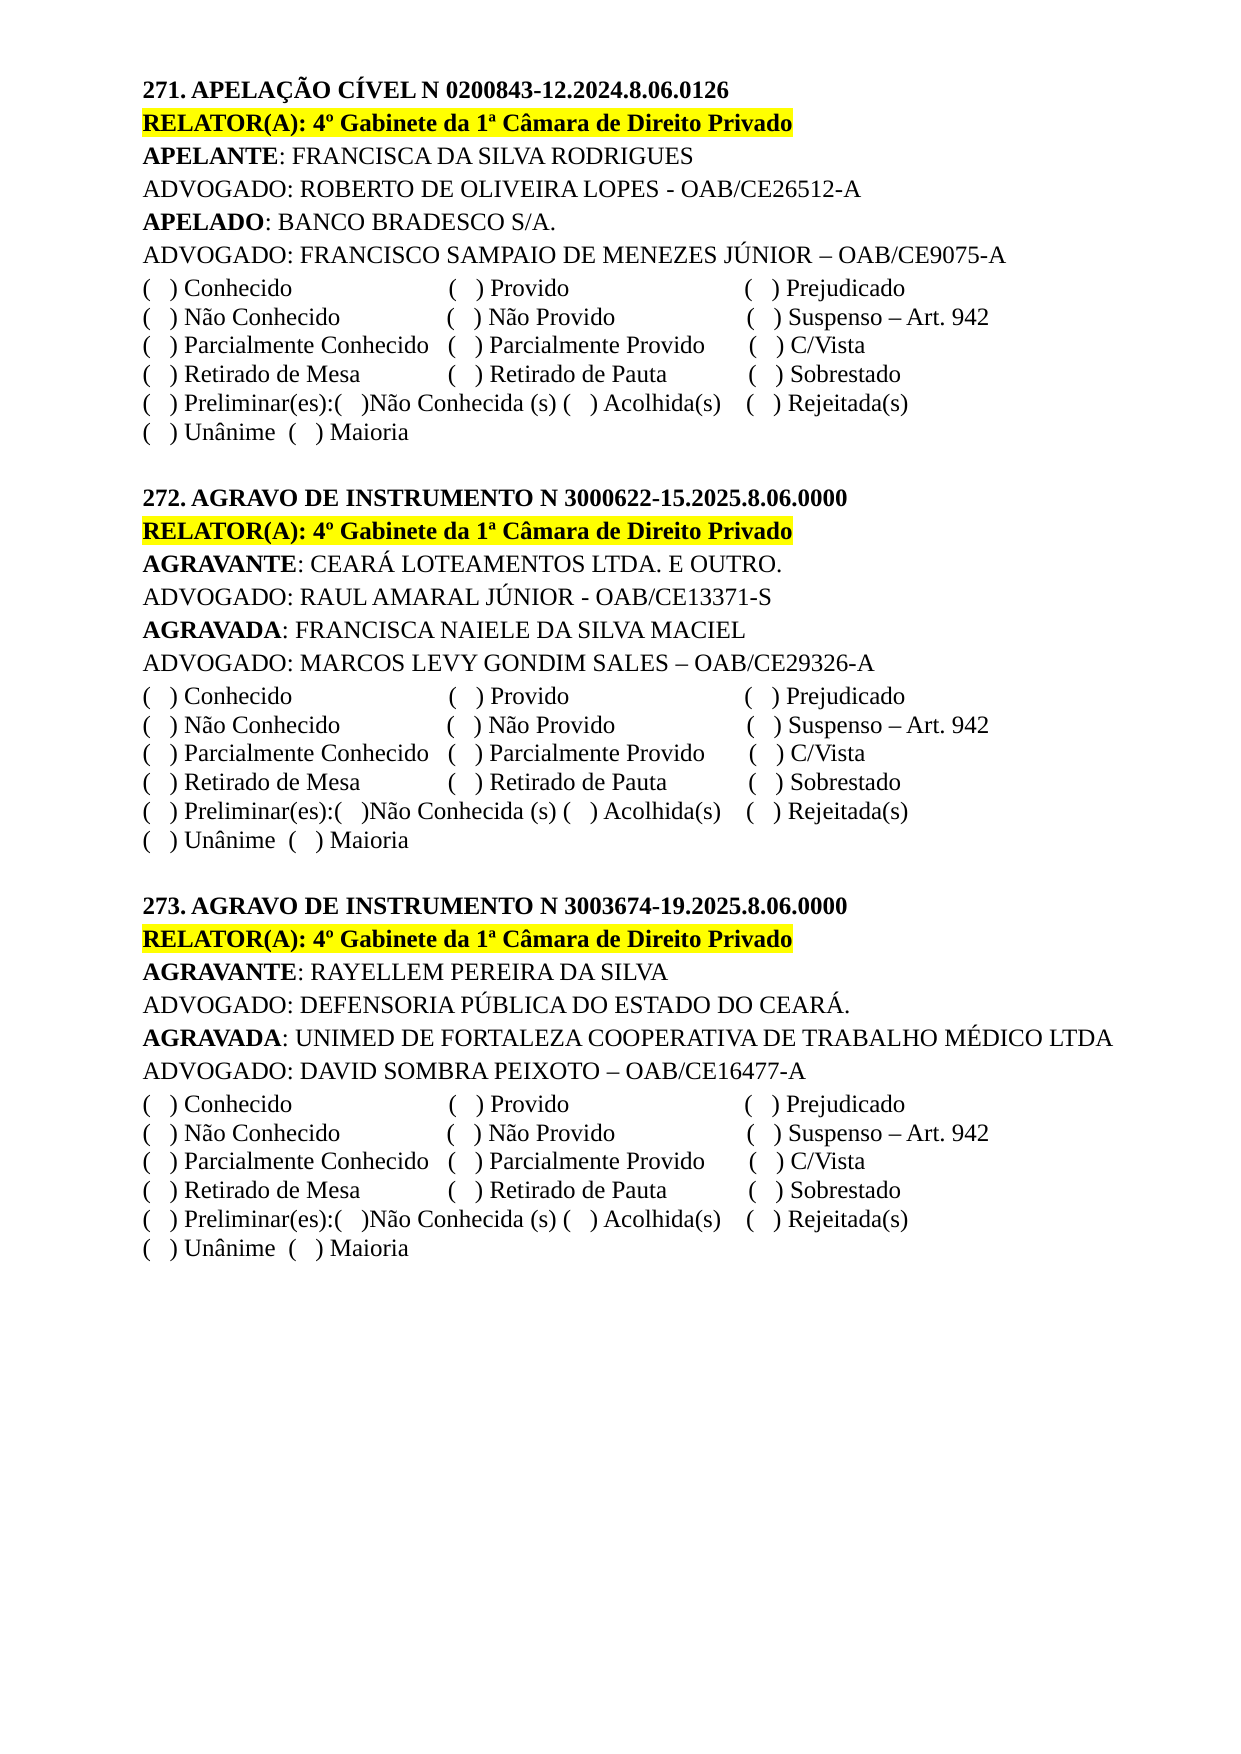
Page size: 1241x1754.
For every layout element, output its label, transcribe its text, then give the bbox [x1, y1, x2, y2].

text ( ) Retirado de Mesa ( ) Retirado de Pauta ( ) Sobrestado [142, 767, 1158, 796]
text ( ) Unânime ( ) Maioria 273. AGRAVO DE INSTRUMENTO N 3003674-19.2025.8.06.0000 RELATOR(A): 4º Gabinete da 1ª Câmara de Direito Privado AGRAVANTE: RAYELLEM PEREIRA DA SILVA [142, 825, 1141, 986]
text ( ) Parcialmente Conhecido ( ) Parcialmente Provido ( ) C/Vista [142, 331, 1158, 359]
text ( ) Retirado de Mesa ( ) Retirado de Pauta ( ) Sobrestado [142, 359, 1158, 388]
text ( ) Retirado de Mesa ( ) Retirado de Pauta ( ) Sobrestado [142, 1175, 1158, 1204]
text ( ) Unânime ( ) Maioria [142, 1233, 1141, 1327]
text ( ) Conhecido ( ) Provido ( ) Prejudicado [142, 1089, 1141, 1118]
text ( ) Parcialmente Conhecido ( ) Parcialmente Provido ( ) C/Vista [142, 738, 1158, 767]
text ( ) Não Conhecido ( ) Não Provido ( ) Suspenso – Art. 942 [142, 1118, 1158, 1146]
text ( ) Preliminar(es):( )Não Conhecida (s) ( ) Acolhida(s) ( ) Rejeitada(s) [142, 388, 1158, 417]
text 272. AGRAVO DE INSTRUMENTO N 3000622-15.2025.8.06.0000 RELATOR(A): 4º Gabinete da 1ª Câmara de Direito Privado AGRAVANTE: CEARÁ LOTEAMENTOS LTDA. E OUTRO. ADVOGADO: RAUL AMARAL JÚNIOR - OAB/CE13371-S AGRAVADA: FRANCISCA NAIELE DA SILVA MACIEL ADVOGADO: MARCOS LEVY GONDIM SALES – OAB/CE29326-A [142, 450, 1141, 677]
text ( ) Não Conhecido ( ) Não Provido ( ) Suspenso – Art. 942 [142, 302, 1158, 331]
text ( ) Conhecido ( ) Provido ( ) Prejudicado [142, 273, 1141, 302]
text ( ) Unânime ( ) Maioria [142, 417, 1141, 446]
text ( ) Parcialmente Conhecido ( ) Parcialmente Provido ( ) C/Vista [142, 1146, 1158, 1175]
text ( ) Preliminar(es):( )Não Conhecida (s) ( ) Acolhida(s) ( ) Rejeitada(s) [142, 796, 1158, 825]
text ( ) Preliminar(es):( )Não Conhecida (s) ( ) Acolhida(s) ( ) Rejeitada(s) [142, 1204, 1158, 1233]
text 271. APELAÇÃO CÍVEL N 0200843-12.2024.8.06.0126 RELATOR(A): 4º Gabinete da 1ª Câmara de Direito Privado APELANTE: FRANCISCA DA SILVA RODRIGUES ADVOGADO: ROBERTO DE OLIVEIRA LOPES - OAB/CE26512-A APELADO: BANCO BRADESCO S/A. ADVOGADO: FRANCISCO SAMPAIO DE MENEZES JÚNIOR – OAB/CE9075-A [142, 75, 1141, 269]
text ADVOGADO: DEFENSORIA PÚBLICA DO ESTADO DO CEARÁ. AGRAVADA: UNIMED DE FORTALEZA COOPERATIVA DE TRABALHO MÉDICO LTDA ADVOGADO: DAVID SOMBRA PEIXOTO – OAB/CE16477-A [142, 990, 1141, 1085]
text ( ) Conhecido ( ) Provido ( ) Prejudicado [142, 681, 1141, 710]
text ( ) Não Conhecido ( ) Não Provido ( ) Suspenso – Art. 942 [142, 710, 1158, 738]
